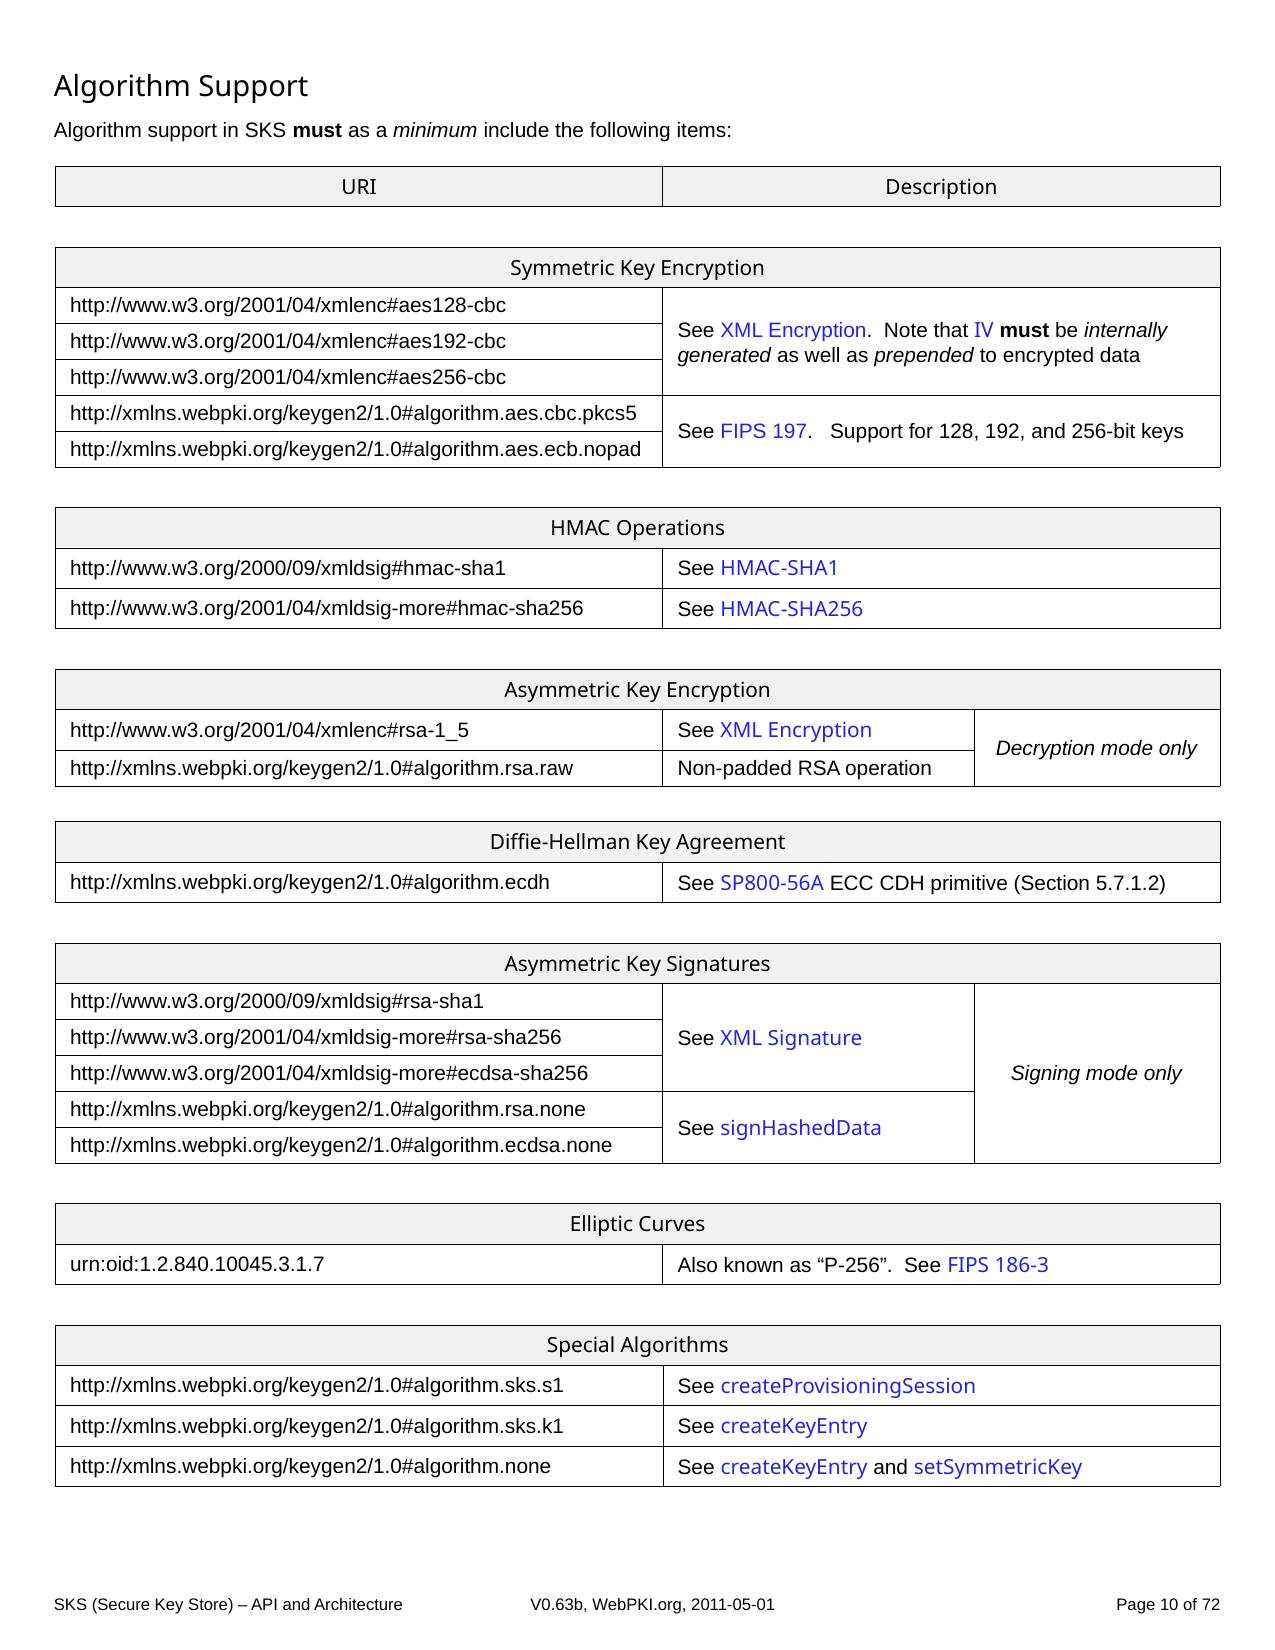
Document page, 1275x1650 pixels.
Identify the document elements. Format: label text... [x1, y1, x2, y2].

table_cell Asymmetric Key Encryption [56, 670, 1220, 709]
table_cell http://www.w3.org/2000/09/xmldsig#hmac-sha1 [56, 549, 662, 588]
table_cell See HMAC-SHA1 [663, 549, 1220, 588]
table_cell Decryption mode only [975, 710, 1220, 786]
table_cell [55, 903, 1220, 943]
table_cell http://xmlns.webpki.org/keygen2/1.0#algorithm.sks.s1 [56, 1366, 663, 1405]
table_cell http://www.w3.org/2001/04/xmlenc#aes192-cbc [56, 324, 662, 359]
table_cell See HMAC-SHA256 [663, 589, 1220, 628]
table_cell http://www.w3.org/2001/04/xmlenc#aes128-cbc [56, 288, 662, 323]
table_header Description [663, 167, 1220, 206]
table_cell See XML Encryption [663, 710, 974, 749]
table_cell See createProvisioningSession [664, 1366, 1220, 1405]
table_cell http://xmlns.webpki.org/keygen2/1.0#algorithm.rsa.raw [56, 751, 662, 786]
table_cell [55, 787, 1220, 821]
table_cell http://xmlns.webpki.org/keygen2/1.0#algorithm.ecdsa.none [56, 1128, 662, 1163]
table_cell See XML Encryption. Note that IV must be internally generated as well as prepended to encrypted data [663, 288, 1220, 395]
table_cell See createKeyEntry and setSymmetricKey [664, 1447, 1220, 1486]
table_cell http://www.w3.org/2001/04/xmlenc#aes256-cbc [56, 360, 662, 395]
table_cell urn:oid:1.2.840.10045.3.1.7 [56, 1245, 662, 1284]
table_header [55, 1285, 1220, 1324]
table_cell http://www.w3.org/2001/04/xmldsig-more#rsa-sha256 [56, 1020, 662, 1055]
table_cell http://xmlns.webpki.org/keygen2/1.0#algorithm.none [56, 1447, 663, 1486]
table_cell Elliptic Curves [56, 1204, 1220, 1244]
table_cell Symmetric Key Encryption [56, 248, 1220, 287]
table_cell http://www.w3.org/2001/04/xmlenc#rsa-1_5 [56, 710, 662, 749]
table_cell [55, 629, 1220, 669]
table_cell See SP800-56A ECC CDH primitive (Section 5.7.1.2) [663, 863, 1220, 902]
text Algorithm support in SKS must as a minimum include the following items: [54, 118, 1221, 166]
table_cell Also known as “P-256”. See FIPS 186-3 [663, 1245, 1220, 1284]
table_cell See createKeyEntry [664, 1406, 1220, 1446]
table_cell Asymmetric Key Signatures [56, 944, 1220, 983]
table_cell See XML Signature [663, 984, 974, 1091]
table_cell HMAC Operations [56, 508, 1220, 547]
table_header URI [56, 167, 662, 206]
table_cell Signing mode only [975, 984, 1220, 1163]
subtitle Algorithm Support [54, 66, 1221, 105]
table_cell http://www.w3.org/2000/09/xmldsig#rsa-sha1 [56, 984, 662, 1019]
table_cell http://xmlns.webpki.org/keygen2/1.0#algorithm.ecdh [56, 863, 662, 902]
table_cell [55, 468, 1220, 507]
table_cell http://xmlns.webpki.org/keygen2/1.0#algorithm.sks.k1 [56, 1406, 663, 1446]
table_cell http://xmlns.webpki.org/keygen2/1.0#algorithm.rsa.none [56, 1092, 662, 1127]
table_cell http://xmlns.webpki.org/keygen2/1.0#algorithm.aes.ecb.nopad [56, 432, 662, 467]
table_cell http://www.w3.org/2001/04/xmldsig-more#ecdsa-sha256 [56, 1056, 662, 1091]
table_cell Non-padded RSA operation [663, 751, 974, 786]
table_cell http://www.w3.org/2001/04/xmldsig-more#hmac-sha256 [56, 589, 662, 628]
table_cell http://xmlns.webpki.org/keygen2/1.0#algorithm.aes.cbc.pkcs5 [56, 396, 662, 431]
table_cell See FIPS 197. Support for 128, 192, and 256-bit keys [663, 396, 1220, 467]
table_cell See signHashedData [663, 1092, 974, 1163]
table_cell [55, 207, 1220, 247]
table_cell [55, 1164, 1220, 1203]
table_cell Special Algorithms [56, 1326, 1220, 1365]
table_cell Diffie-Hellman Key Agreement [56, 822, 1220, 862]
